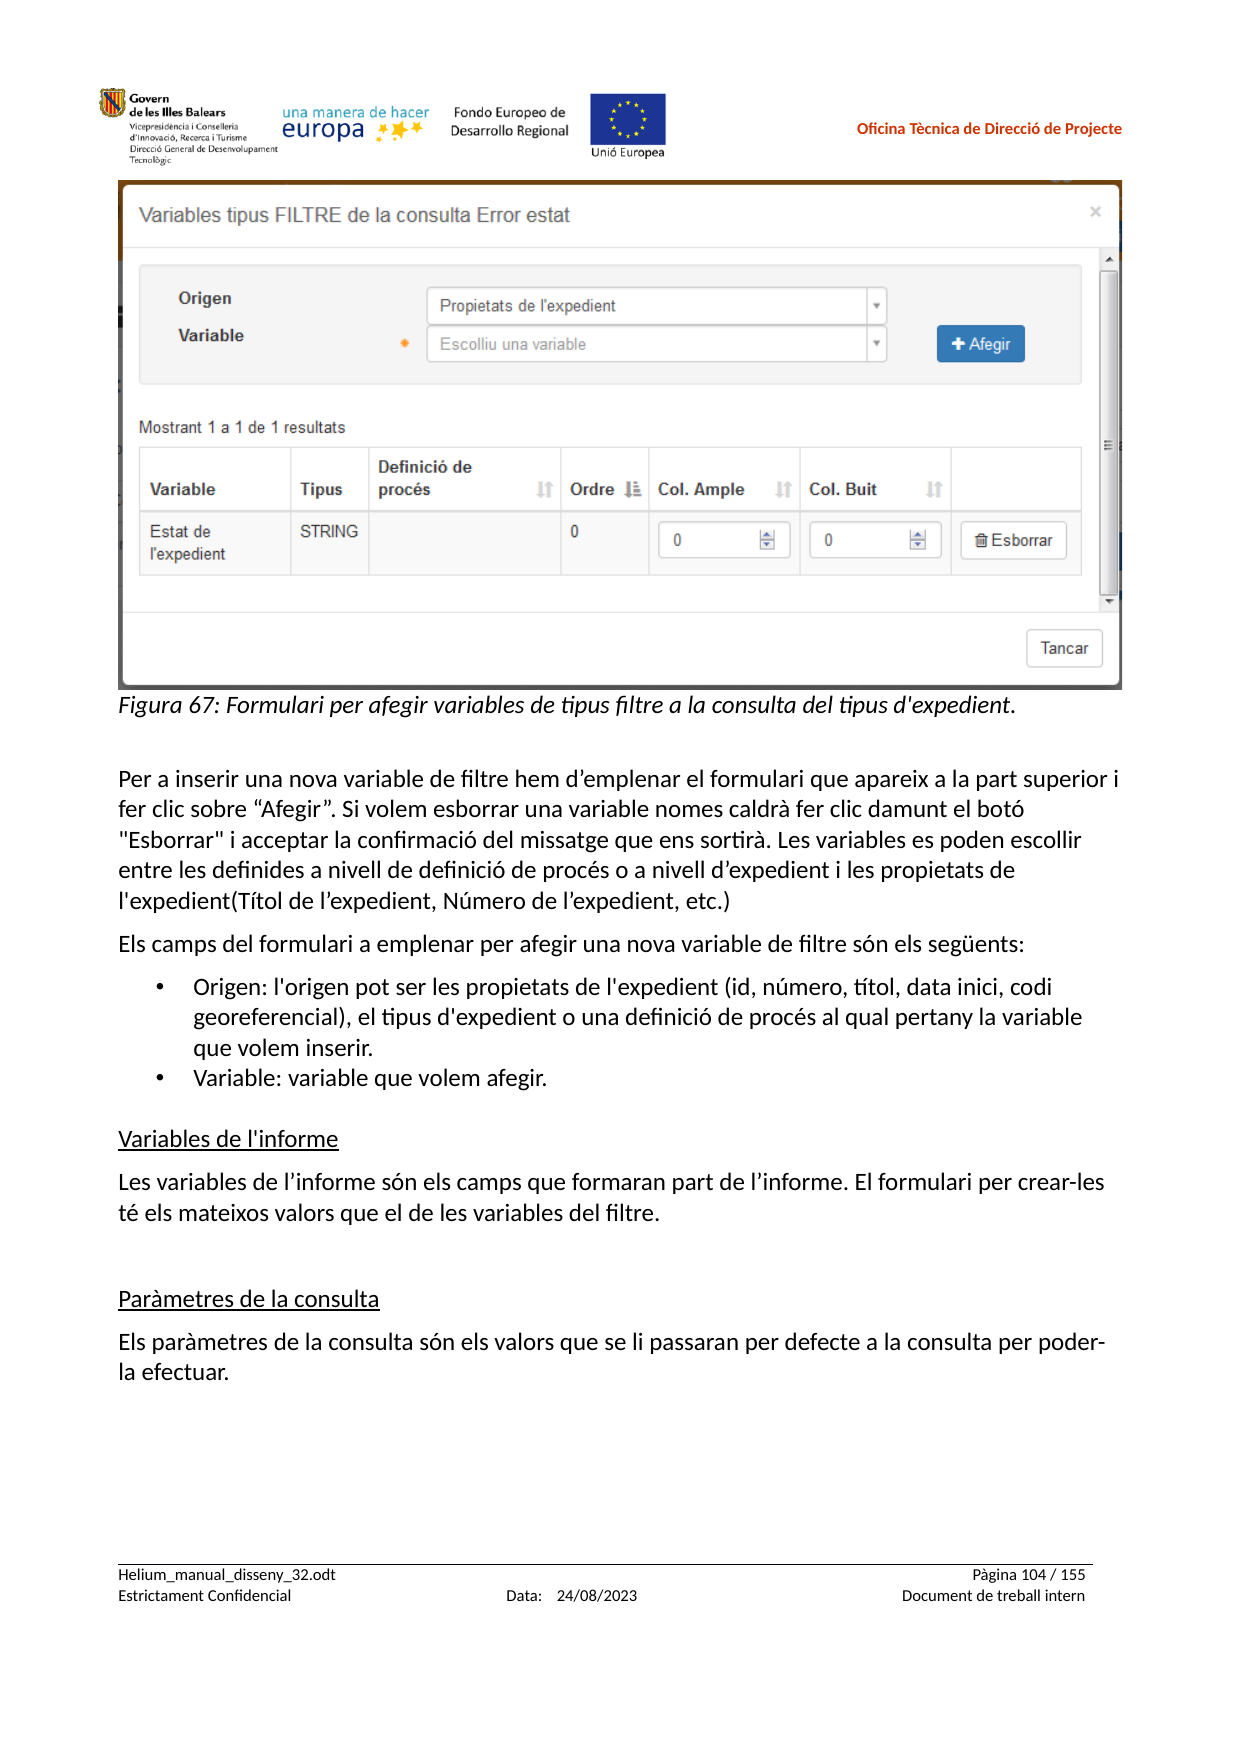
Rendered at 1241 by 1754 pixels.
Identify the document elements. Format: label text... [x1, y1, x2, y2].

list Variable: variable que volem afegir. [156, 1062, 1122, 1093]
text Els camps del formulari a emplenar per afegir una nova variable de filtre són els següents: [118, 928, 1122, 958]
text Paràmetres de la consulta [118, 1283, 1122, 1313]
picture [99, 87, 668, 166]
text Figura 67: Formulari per afegir variables de tipus filtre a la consulta del tipus d'expedient. [118, 690, 1122, 720]
text Les variables de l’informe són els camps que formaran part de l’informe. El formulari per crear-les té els mateixos valors que el de les variables del filtre. [118, 1166, 1122, 1227]
list Origen: l'origen pot ser les propietats de l'expedient (id, número, títol, data inici, codi georeferencial), el tipus d'expedient o una definició de procés al qual pertany la variable que volem inserir. [156, 971, 1122, 1062]
text Els paràmetres de la consulta són els valors que se li passaran per defecte a la consulta per poder-la efectuar. [118, 1326, 1122, 1387]
text Variables de l'informe [118, 1123, 1122, 1154]
text Per a inserir una nova variable de filtre hem d’emplenar el formulari que apareix a la part superior i fer clic sobre “Afegir”. Si volem esborrar una variable nomes caldrà fer clic damunt el botó "Esborrar" i acceptar la confirmació del missatge que ens sortirà. Les variables es poden escollir entre les definides a nivell de definició de procés o a nivell d’expedient i les propietats de l'expedient(Títol de l’expedient, Número de l’expedient, etc.) [118, 763, 1122, 915]
picture [118, 180, 1123, 690]
